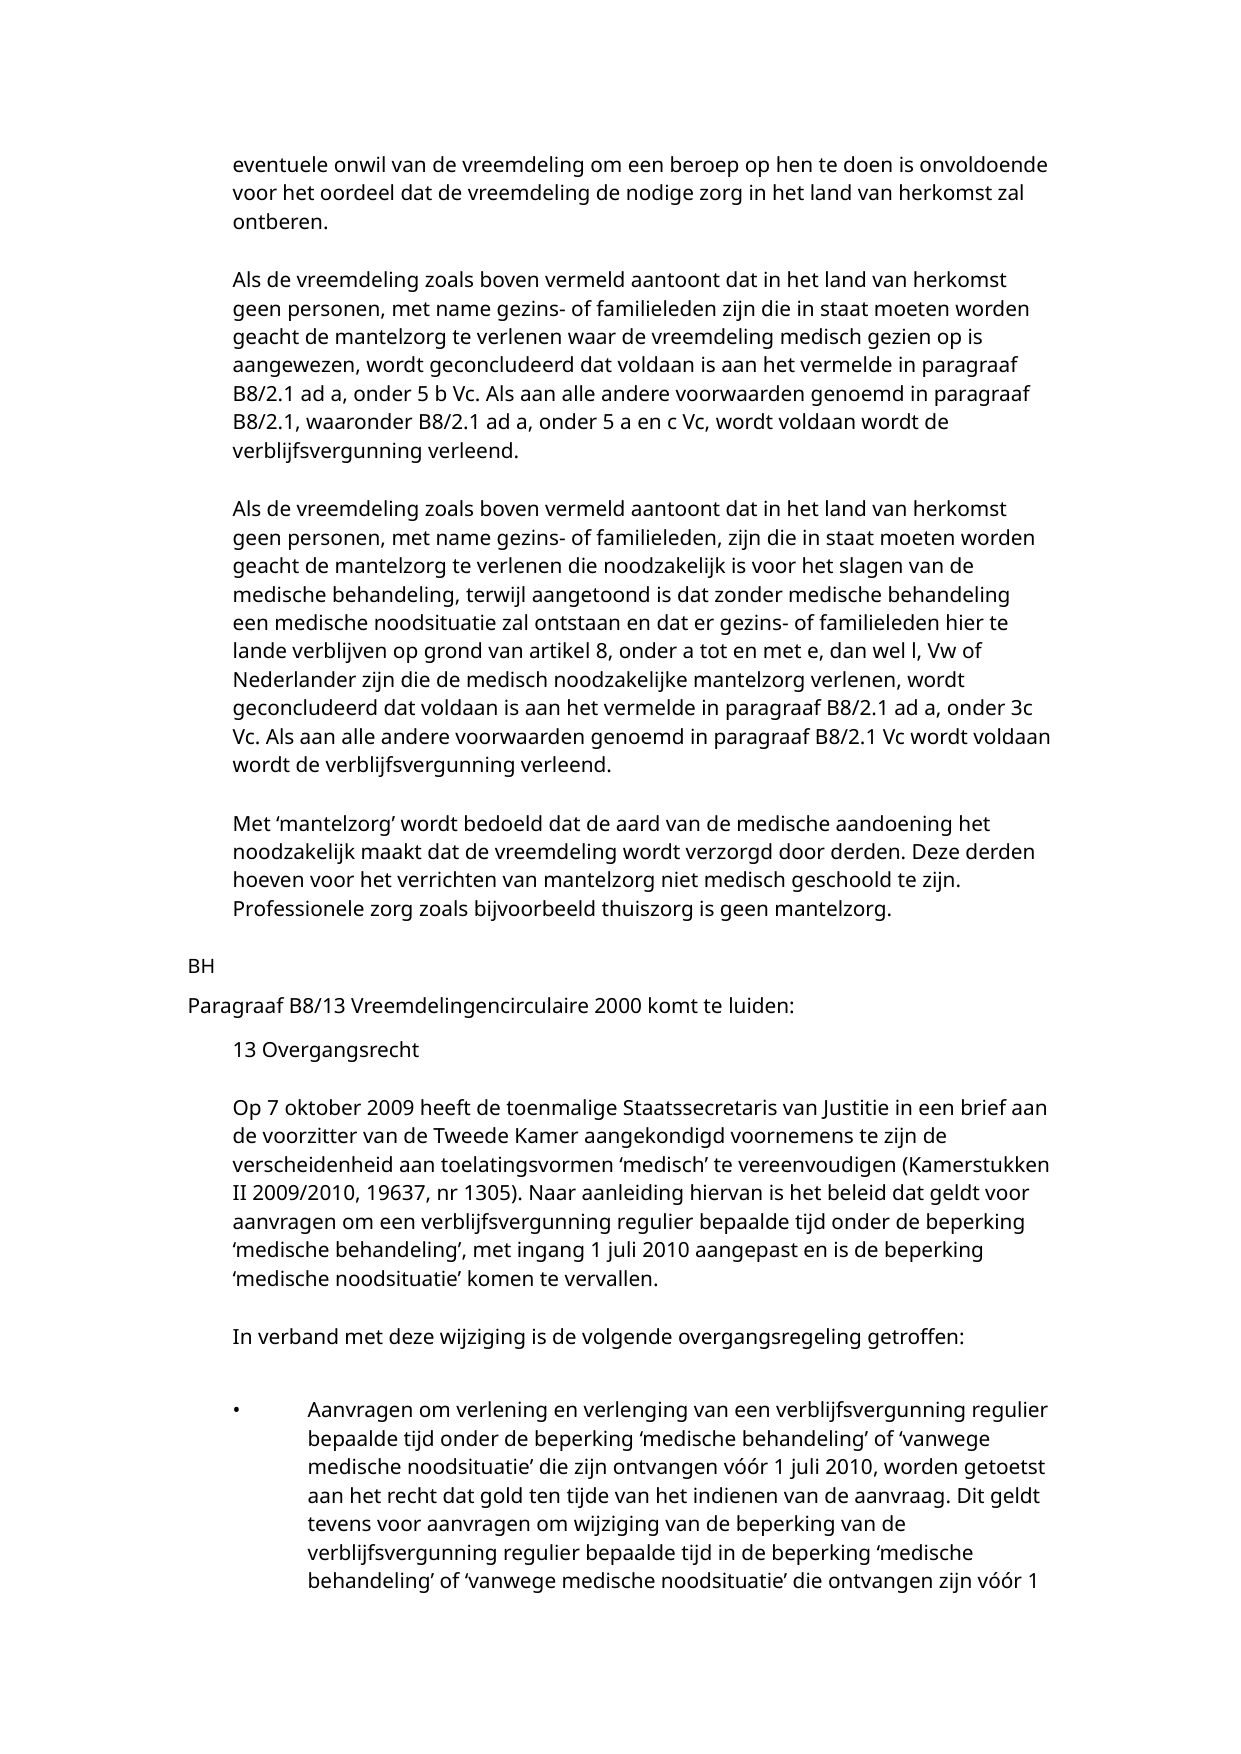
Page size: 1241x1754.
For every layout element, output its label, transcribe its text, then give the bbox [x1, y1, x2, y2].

text Op 7 oktober 2009 heeft de toenmalige Staatssecretaris van Justitie in een brief aan de voorzitter van de Tweede Kamer aangekondigd voornemens te zijn de verscheidenheid aan toelatingsvormen ‘medisch’ te vereenvoudigen (Kamerstukken II 2009/2010, 19637, nr 1305). Naar aanleiding hiervan is het beleid dat geldt voor aanvragen om een verblijfsvergunning regulier bepaalde tijd onder de beperking ‘medische behandeling’, met ingang 1 juli 2010 aangepast en is de beperking ‘medische noodsituatie’ komen te vervallen. [232, 1093, 1053, 1292]
text Met ‘mantelzorg’ wordt bedoeld dat de aard van de medische aandoening het noodzakelijk maakt dat de vreemdeling wordt verzorgd door derden. Deze derden hoeven voor het verrichten van mantelzorg niet medisch geschoold te zijn. Professionele zorg zoals bijvoorbeeld thuiszorg is geen mantelzorg. [232, 809, 1053, 922]
text In verband met deze wijziging is de volgende overgangsregeling getroffen: [232, 1322, 1053, 1351]
list Aanvragen om verlening en verlenging van een verblijfsvergunning regulier bepaalde tijd onder de beperking ‘medische behandeling’ of ‘vanwege medische noodsituatie’ die zijn ontvangen vóór 1 juli 2010, worden getoetst aan het recht dat gold ten tijde van het indienen van de aanvraag. Dit geldt tevens voor aanvragen om wijziging van de beperking van de verblijfsvergunning regulier bepaalde tijd in de beperking ‘medische behandeling’ of ‘vanwege medische noodsituatie’ die ontvangen zijn vóór 1 [232, 1396, 1053, 1595]
text Paragraaf B8/13 Vreemdelingencirculaire 2000 komt te luiden: [187, 991, 1053, 1020]
text BH [187, 952, 1053, 979]
text eventuele onwil van de vreemdeling om een beroep op hen te doen is onvoldoende voor het oordeel dat de vreemdeling de nodige zorg in het land van herkomst zal ontberen. [232, 150, 1053, 235]
text Als de vreemdeling zoals boven vermeld aantoont dat in het land van herkomst geen personen, met name gezins- of familieleden, zijn die in staat moeten worden geacht de mantelzorg te verlenen die noodzakelijk is voor het slagen van de medische behandeling, terwijl aangetoond is dat zonder medische behandeling een medische noodsituatie zal ontstaan en dat er gezins- of familieleden hier te lande verblijven op grond van artikel 8, onder a tot en met e, dan wel l, Vw of Nederlander zijn die de medisch noodzakelijke mantelzorg verlenen, wordt geconcludeerd dat voldaan is aan het vermelde in paragraaf B8/2.1 ad a, onder 3c Vc. Als aan alle andere voorwaarden genoemd in paragraaf B8/2.1 Vc wordt voldaan wordt de verblijfsvergunning verleend. [232, 494, 1053, 779]
text Als de vreemdeling zoals boven vermeld aantoont dat in het land van herkomst geen personen, met name gezins- of familieleden zijn die in staat moeten worden geacht de mantelzorg te verlenen waar de vreemdeling medisch gezien op is aangewezen, wordt geconcludeerd dat voldaan is aan het vermelde in paragraaf B8/2.1 ad a, onder 5 b Vc. Als aan alle andere voorwaarden genoemd in paragraaf B8/2.1, waaronder B8/2.1 ad a, onder 5 a en c Vc, wordt voldaan wordt de verblijfsvergunning verleend. [232, 265, 1053, 464]
subtitle 13 Overgangsrecht [232, 1035, 1053, 1063]
